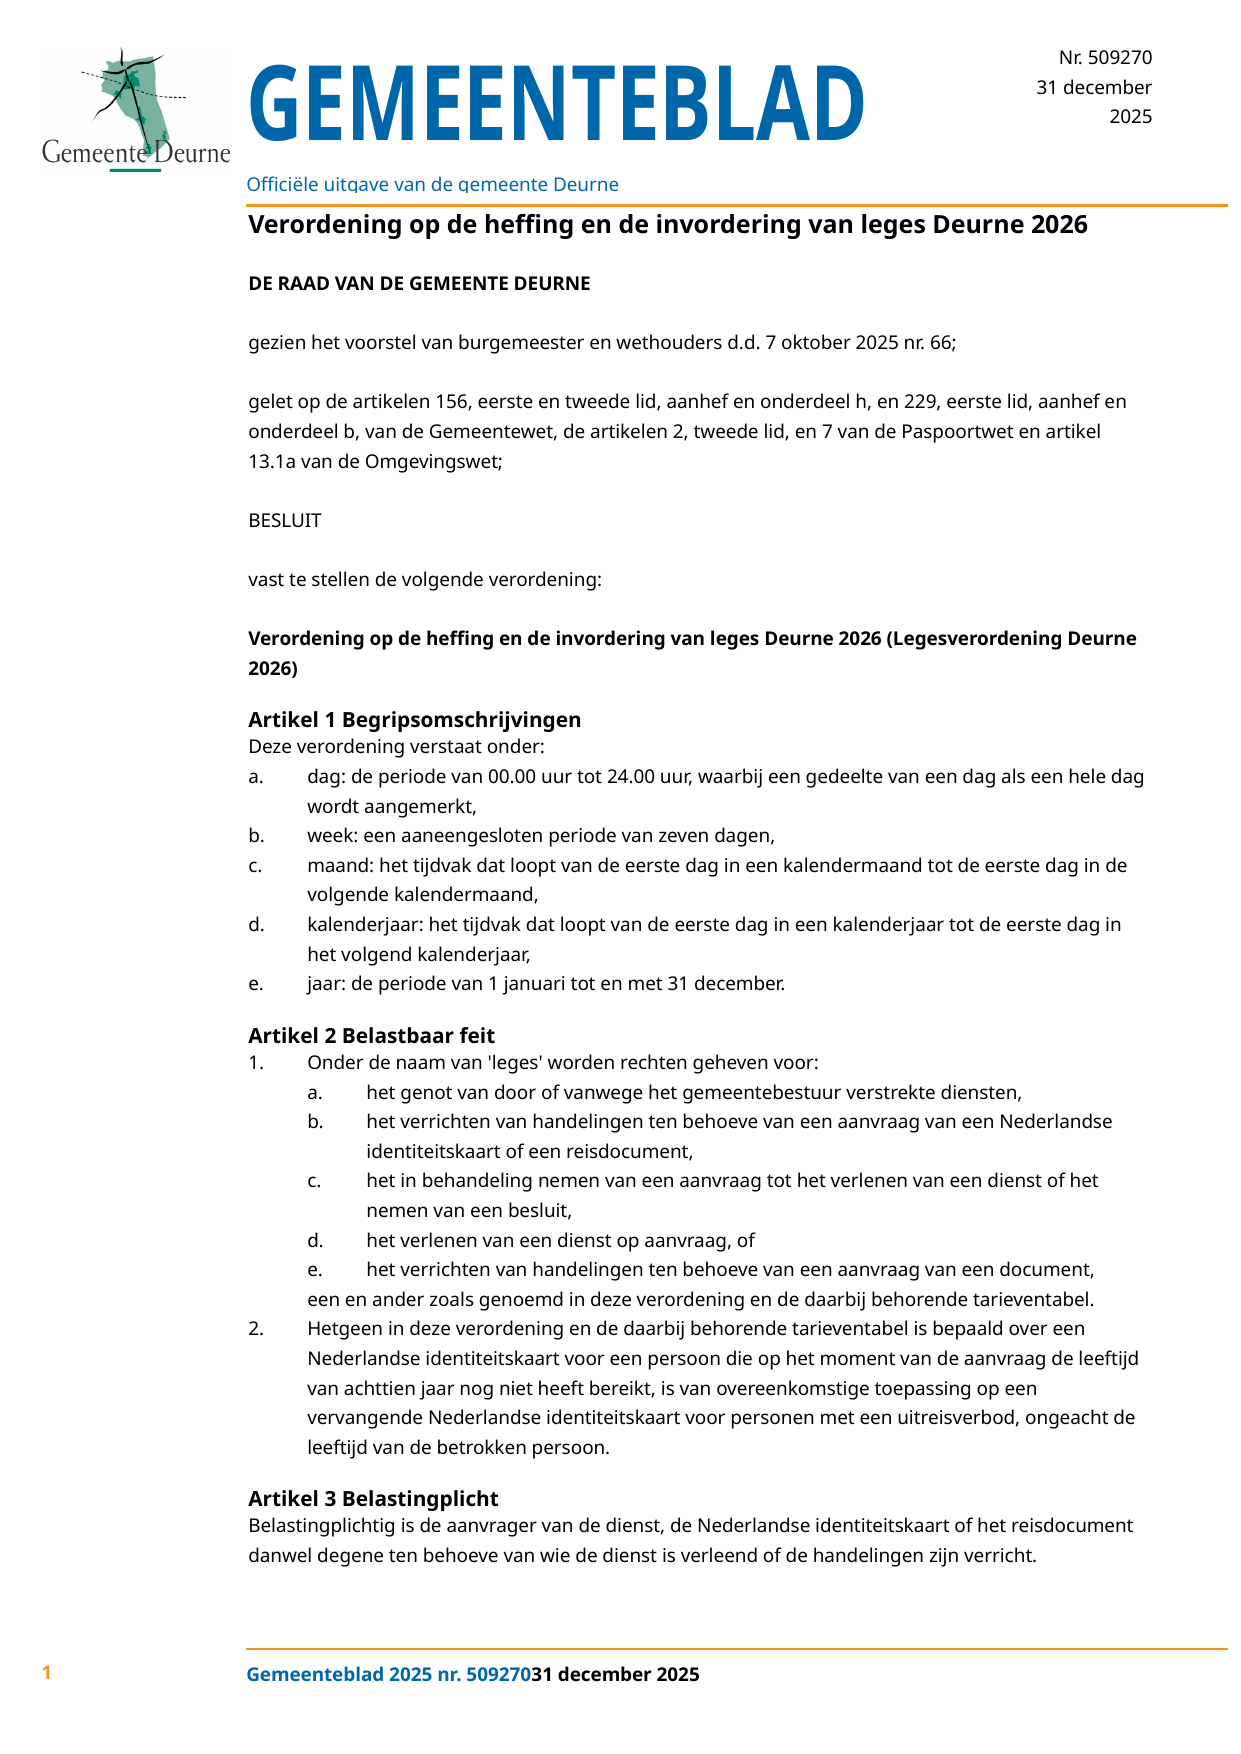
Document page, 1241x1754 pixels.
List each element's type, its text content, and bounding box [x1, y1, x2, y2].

list het in behandeling nemen van een aanvraag tot het verlenen van een dienst of het nemen van een besluit, [307, 1168, 1152, 1223]
text gelet op de artikelen 156, eerste en tweede lid, aanhef en onderdeel h, en 229, eerste lid, aanhef en onderdeel b, van de Gemeentewet, de artikelen 2, tweede lid, en 7 van de Paspoortwet en artikel 13.1a van de Omgevingswet; [248, 389, 1152, 473]
list kalenderjaar: het tijdvak dat loopt van de eerste dag in een kalenderjaar tot de eerste dag in het volgend kalenderjaar, [248, 911, 1152, 967]
text Artikel 2 Belastbaar feit [248, 1021, 1152, 1049]
text Deze verordening verstaat onder: [248, 734, 1152, 759]
list het genot van door of vanwege het gemeentebestuur verstrekte diensten, [307, 1079, 1152, 1104]
text DE RAAD VAN DE GEMEENTE DEURNE [248, 270, 1152, 296]
text gezien het voorstel van burgemeester en wethouders d.d. 7 oktober 2025 nr. 66; [248, 329, 1152, 355]
list een en ander zoals genoemd in deze verordening en de daarbij behorende tarieventabel. [248, 1286, 1152, 1312]
list het verrichten van handelingen ten behoeve van een aanvraag van een Nederlandse identiteitskaart of een reisdocument, [307, 1108, 1152, 1164]
list het verlenen van een dienst op aanvraag, of [307, 1227, 1152, 1252]
text Artikel 1 Begripsomschrijvingen [248, 705, 1152, 734]
text Verordening op de heffing en de invordering van leges Deurne 2026 (Legesverordening Deurne 2026) [248, 625, 1152, 681]
list het verrichten van handelingen ten behoeve van een aanvraag van een document, [307, 1256, 1152, 1282]
text Artikel 3 Belastingplicht [248, 1484, 1152, 1513]
list week: een aaneengesloten periode van zeven dagen, [248, 822, 1152, 848]
picture [41, 47, 231, 172]
text Belastingplichtig is de aanvrager van de dienst, de Nederlandse identiteitskaart of het reisdocument danwel degene ten behoeve van wie de dienst is verleend of de handelingen zijn verricht. [248, 1513, 1152, 1568]
list maand: het tijdvak dat loopt van de eerste dag in een kalendermaand tot de eerste dag in de volgende kalendermaand, [248, 852, 1152, 907]
list Hetgeen in deze verordening en de daarbij behorende tarieventabel is bepaald over een Nederlandse identiteitskaart voor een persoon die op het moment van de aanvraag de leeftijd van achttien jaar nog niet heeft bereikt, is van overeenkomstige toepassing op een vervangende Nederlandse identiteitskaart voor personen met een uitreisverbod, ongeacht de leeftijd van de betrokken persoon. [248, 1316, 1152, 1459]
text BESLUIT [248, 507, 1152, 533]
list jaar: de periode van 1 januari tot en met 31 december. [248, 970, 1152, 996]
list dag: de periode van 00.00 uur tot 24.00 uur, waarbij een gedeelte van een dag als een hele dag wordt aangemerkt, [248, 763, 1152, 819]
text vast te stellen de volgende verordening: [248, 566, 1152, 592]
text Verordening op de heffing en de invordering van leges Deurne 2026 [248, 207, 1152, 241]
list Onder de naam van 'leges' worden rechten geheven voor: [248, 1049, 1152, 1075]
